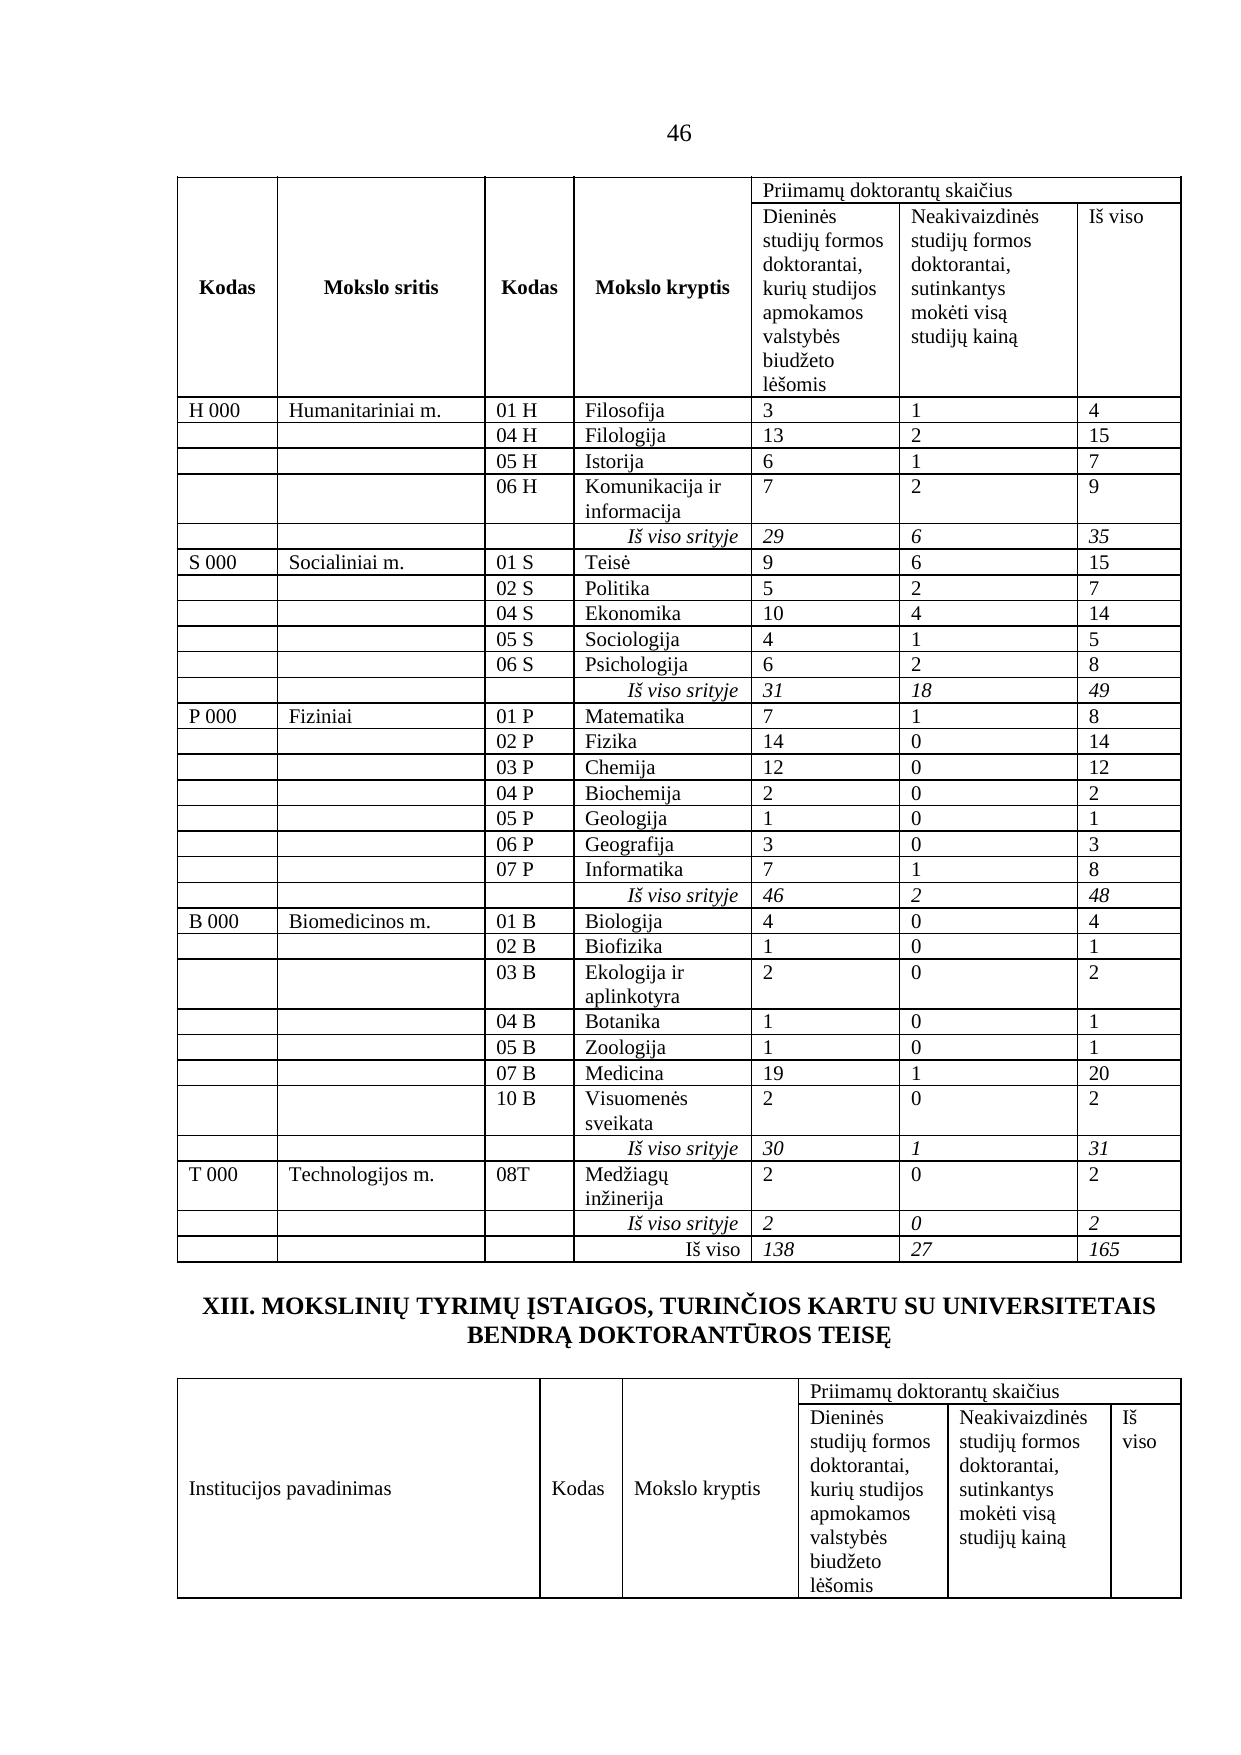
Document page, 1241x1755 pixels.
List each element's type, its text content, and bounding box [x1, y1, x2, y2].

table_cell Psichologija [575, 652, 751, 676]
table_cell Iš viso [1078, 204, 1180, 396]
table_cell 04 B [486, 1010, 573, 1033]
table_cell 49 [1078, 678, 1180, 702]
table_cell 7 [752, 704, 899, 728]
table_cell [178, 449, 277, 473]
table_cell 01 P [486, 704, 573, 728]
table_cell 04 P [486, 781, 573, 804]
table_cell 04 H [486, 423, 573, 447]
table_cell Iš viso [1112, 1405, 1180, 1597]
table_cell [278, 678, 484, 702]
table_cell 2 [1078, 1211, 1180, 1235]
table_cell 3 [1078, 832, 1180, 856]
table_cell 1 [900, 449, 1077, 473]
table_cell [278, 475, 484, 523]
table_cell 7 [1078, 576, 1180, 599]
table_header Kodas [541, 1379, 622, 1597]
table_cell Informatika [575, 857, 751, 881]
table_cell 9 [752, 550, 899, 574]
table_cell [178, 1035, 277, 1059]
table_cell [278, 1086, 484, 1134]
table_header Kodas [178, 178, 277, 396]
table_cell 6 [900, 550, 1077, 574]
table_cell 15 [1078, 423, 1180, 447]
table_cell [178, 601, 277, 625]
table_cell 4 [752, 909, 899, 933]
table_cell 8 [1078, 652, 1180, 676]
table_cell 0 [900, 1211, 1077, 1235]
table_cell [278, 806, 484, 830]
table_cell 1 [900, 1061, 1077, 1085]
table_cell Iš viso srityje [575, 678, 751, 702]
table_cell 3 [752, 398, 899, 422]
table_cell [278, 1211, 484, 1235]
table_cell 20 [1078, 1061, 1180, 1085]
table_cell 165 [1078, 1237, 1180, 1261]
table_cell 2 [900, 883, 1077, 907]
table_cell [178, 1136, 277, 1160]
table_cell 5 [1078, 627, 1180, 651]
table_cell 0 [900, 806, 1077, 830]
table_cell 9 [1078, 475, 1180, 523]
table_cell Politika [575, 576, 751, 599]
table_header Mokslo sritis [278, 178, 484, 396]
table_cell 07 P [486, 857, 573, 881]
table_cell T 000 [178, 1162, 277, 1210]
table_cell [178, 678, 277, 702]
table_cell 8 [1078, 704, 1180, 728]
table_cell [278, 524, 484, 548]
table_cell Iš viso [575, 1237, 751, 1261]
table_cell 4 [752, 627, 899, 651]
table_cell 14 [1078, 601, 1180, 625]
table_cell 6 [900, 524, 1077, 548]
table_cell 08T [486, 1162, 573, 1210]
table_cell Komunikacija ir informacija [575, 475, 751, 523]
table_cell 46 [752, 883, 899, 907]
table_cell [178, 1010, 277, 1033]
table_cell S 000 [178, 550, 277, 574]
table_cell [278, 857, 484, 881]
table_cell 05 B [486, 1035, 573, 1059]
table_cell 01 H [486, 398, 573, 422]
table_cell [278, 1136, 484, 1160]
table_cell [178, 934, 277, 958]
table_cell 6 [752, 449, 899, 473]
table_header Mokslo kryptis [575, 178, 751, 396]
table_cell 6 [752, 652, 899, 676]
table_cell [178, 806, 277, 830]
table_cell 4 [1078, 909, 1180, 933]
table_cell Iš viso srityje [575, 524, 751, 548]
table_cell 19 [752, 1061, 899, 1085]
table_cell Iš viso srityje [575, 883, 751, 907]
table_cell 31 [1078, 1136, 1180, 1160]
table_cell [278, 1010, 484, 1033]
table_cell Matematika [575, 704, 751, 728]
table_cell [278, 781, 484, 804]
table_cell 1 [900, 398, 1077, 422]
table_cell [278, 627, 484, 651]
table_cell [178, 627, 277, 651]
table_cell 0 [900, 909, 1077, 933]
table_cell 8 [1078, 857, 1180, 881]
table_cell 02 S [486, 576, 573, 599]
table_cell 15 [1078, 550, 1180, 574]
table_cell [278, 423, 484, 447]
table_cell Geologija [575, 806, 751, 830]
table_cell [278, 449, 484, 473]
table_cell [178, 423, 277, 447]
table_cell Neakivaizdinės studijų formos doktorantai, sutinkantys mokėti visą studijų kainą [900, 204, 1077, 396]
table_header Priimamų doktorantų skaičius [752, 178, 1180, 202]
table_cell [486, 678, 573, 702]
table_cell 14 [752, 729, 899, 753]
table_cell [178, 1237, 277, 1261]
table_header Institucijos pavadinimas [178, 1379, 539, 1597]
table_cell 18 [900, 678, 1077, 702]
table_cell 1 [900, 704, 1077, 728]
table_cell Fizika [575, 729, 751, 753]
table_cell 1 [752, 934, 899, 958]
table_cell 04 S [486, 601, 573, 625]
table_cell 3 [752, 832, 899, 856]
table_cell 48 [1078, 883, 1180, 907]
table_cell [486, 524, 573, 548]
table_cell 1 [1078, 934, 1180, 958]
table_cell 05 S [486, 627, 573, 651]
table_cell 29 [752, 524, 899, 548]
table_cell 0 [900, 934, 1077, 958]
table_cell [178, 832, 277, 856]
table_cell [178, 1061, 277, 1085]
table_cell [278, 1035, 484, 1059]
table_cell 2 [752, 1162, 899, 1210]
table_cell 1 [752, 806, 899, 830]
table_cell 06 P [486, 832, 573, 856]
table_cell Teisė [575, 550, 751, 574]
table_cell 05 H [486, 449, 573, 473]
table_cell [278, 576, 484, 599]
table_cell Sociologija [575, 627, 751, 651]
table_cell 7 [752, 475, 899, 523]
table_cell 05 P [486, 806, 573, 830]
table_cell Biologija [575, 909, 751, 933]
table_cell 0 [900, 755, 1077, 779]
table_cell 1 [1078, 1035, 1180, 1059]
table_cell 2 [752, 781, 899, 804]
table_cell 2 [900, 475, 1077, 523]
table_cell Visuomenės sveikata [575, 1086, 751, 1134]
table_cell [278, 652, 484, 676]
table_cell 0 [900, 1162, 1077, 1210]
table_header Priimamų doktorantų skaičius [799, 1379, 1180, 1403]
table_cell 0 [900, 1086, 1077, 1134]
table_cell 138 [752, 1237, 899, 1261]
table_cell 1 [1078, 1010, 1180, 1033]
table_cell 35 [1078, 524, 1180, 548]
table_cell Ekonomika [575, 601, 751, 625]
table_cell [278, 601, 484, 625]
table_cell 1 [900, 627, 1077, 651]
table_cell 02 P [486, 729, 573, 753]
table_cell 07 B [486, 1061, 573, 1085]
table_cell [178, 1211, 277, 1235]
table_cell [178, 883, 277, 907]
table_cell 4 [1078, 398, 1180, 422]
table_cell Iš viso srityje [575, 1211, 751, 1235]
table_cell 1 [900, 857, 1077, 881]
table_cell Socialiniai m. [278, 550, 484, 574]
table_cell Iš viso srityje [575, 1136, 751, 1160]
table_cell 5 [752, 576, 899, 599]
table_cell 06 S [486, 652, 573, 676]
table_cell 27 [900, 1237, 1077, 1261]
table_cell 13 [752, 423, 899, 447]
table_cell 0 [900, 832, 1077, 856]
table_cell 2 [752, 1211, 899, 1235]
table_cell Technologijos m. [278, 1162, 484, 1210]
table_cell 4 [900, 601, 1077, 625]
table_cell Biofizika [575, 934, 751, 958]
table_cell Filosofija [575, 398, 751, 422]
table_cell [178, 524, 277, 548]
table_cell P 000 [178, 704, 277, 728]
table_cell 2 [900, 423, 1077, 447]
table_cell 01 S [486, 550, 573, 574]
table_cell [178, 475, 277, 523]
table_cell Medicina [575, 1061, 751, 1085]
table_cell Botanika [575, 1010, 751, 1033]
table_cell [178, 781, 277, 804]
table_cell 2 [1078, 1162, 1180, 1210]
table_cell Biochemija [575, 781, 751, 804]
table_cell 31 [752, 678, 899, 702]
table_cell [178, 1086, 277, 1134]
table_cell 0 [900, 1010, 1077, 1033]
table_cell 0 [900, 960, 1077, 1008]
table_cell [178, 652, 277, 676]
text XIII. Mokslinių tyrimų įstaigos, TUrinčios kartu su Universitetais bendrą doktorantūros teisę [177, 1291, 1181, 1349]
table_cell 06 H [486, 475, 573, 523]
table_cell [178, 755, 277, 779]
table_cell 14 [1078, 729, 1180, 753]
table_cell 2 [1078, 1086, 1180, 1134]
table_cell Geografija [575, 832, 751, 856]
table_cell [278, 934, 484, 958]
table_cell 0 [900, 729, 1077, 753]
table_cell 2 [900, 576, 1077, 599]
table_cell 2 [1078, 781, 1180, 804]
table_cell Fiziniai [278, 704, 484, 728]
table_cell 1 [752, 1035, 899, 1059]
table_cell [178, 576, 277, 599]
table_cell [278, 729, 484, 753]
table_cell 1 [1078, 806, 1180, 830]
table_cell 2 [752, 1086, 899, 1134]
table_cell 0 [900, 1035, 1077, 1059]
table_cell 2 [900, 652, 1077, 676]
table_cell [278, 755, 484, 779]
table_cell 12 [752, 755, 899, 779]
table_cell [486, 883, 573, 907]
table_cell Filologija [575, 423, 751, 447]
table_cell Medžiagų inžinerija [575, 1162, 751, 1210]
table_cell 1 [752, 1010, 899, 1033]
table_cell 1 [900, 1136, 1077, 1160]
table_cell 7 [752, 857, 899, 881]
table_cell 10 [752, 601, 899, 625]
table_cell [278, 883, 484, 907]
table_cell [278, 832, 484, 856]
table_cell 2 [1078, 960, 1180, 1008]
table_header Mokslo kryptis [623, 1379, 798, 1597]
table_cell 2 [752, 960, 899, 1008]
table_cell H 000 [178, 398, 277, 422]
table_cell [178, 857, 277, 881]
table_cell 01 B [486, 909, 573, 933]
table_cell B 000 [178, 909, 277, 933]
table_cell [278, 1237, 484, 1261]
table_cell Zoologija [575, 1035, 751, 1059]
table_cell Istorija [575, 449, 751, 473]
table_cell 10 B [486, 1086, 573, 1134]
table_cell 03 B [486, 960, 573, 1008]
table_cell Dieninės studijų formos doktorantai, kurių studijos apmokamos valstybės biudžeto lėšomis [799, 1405, 947, 1597]
table_cell Dieninės studijų formos doktorantai, kurių studijos apmokamos valstybės biudžeto lėšomis [752, 204, 899, 396]
table_cell [178, 729, 277, 753]
table_cell 03 P [486, 755, 573, 779]
table_cell [178, 960, 277, 1008]
table_cell Neakivaizdinės studijų formos doktorantai, sutinkantys mokėti visą studijų kainą [949, 1405, 1110, 1597]
table_cell 12 [1078, 755, 1180, 779]
table_cell 7 [1078, 449, 1180, 473]
table_cell [278, 1061, 484, 1085]
table_cell 30 [752, 1136, 899, 1160]
table_cell Humanitariniai m. [278, 398, 484, 422]
table_cell Ekologija ir aplinkotyra [575, 960, 751, 1008]
table_cell [278, 960, 484, 1008]
table_header Kodas [486, 178, 573, 396]
table_cell 0 [900, 781, 1077, 804]
table_cell 02 B [486, 934, 573, 958]
table_cell [486, 1237, 573, 1261]
table_cell [486, 1136, 573, 1160]
table_cell Chemija [575, 755, 751, 779]
table_cell Biomedicinos m. [278, 909, 484, 933]
table_cell [486, 1211, 573, 1235]
